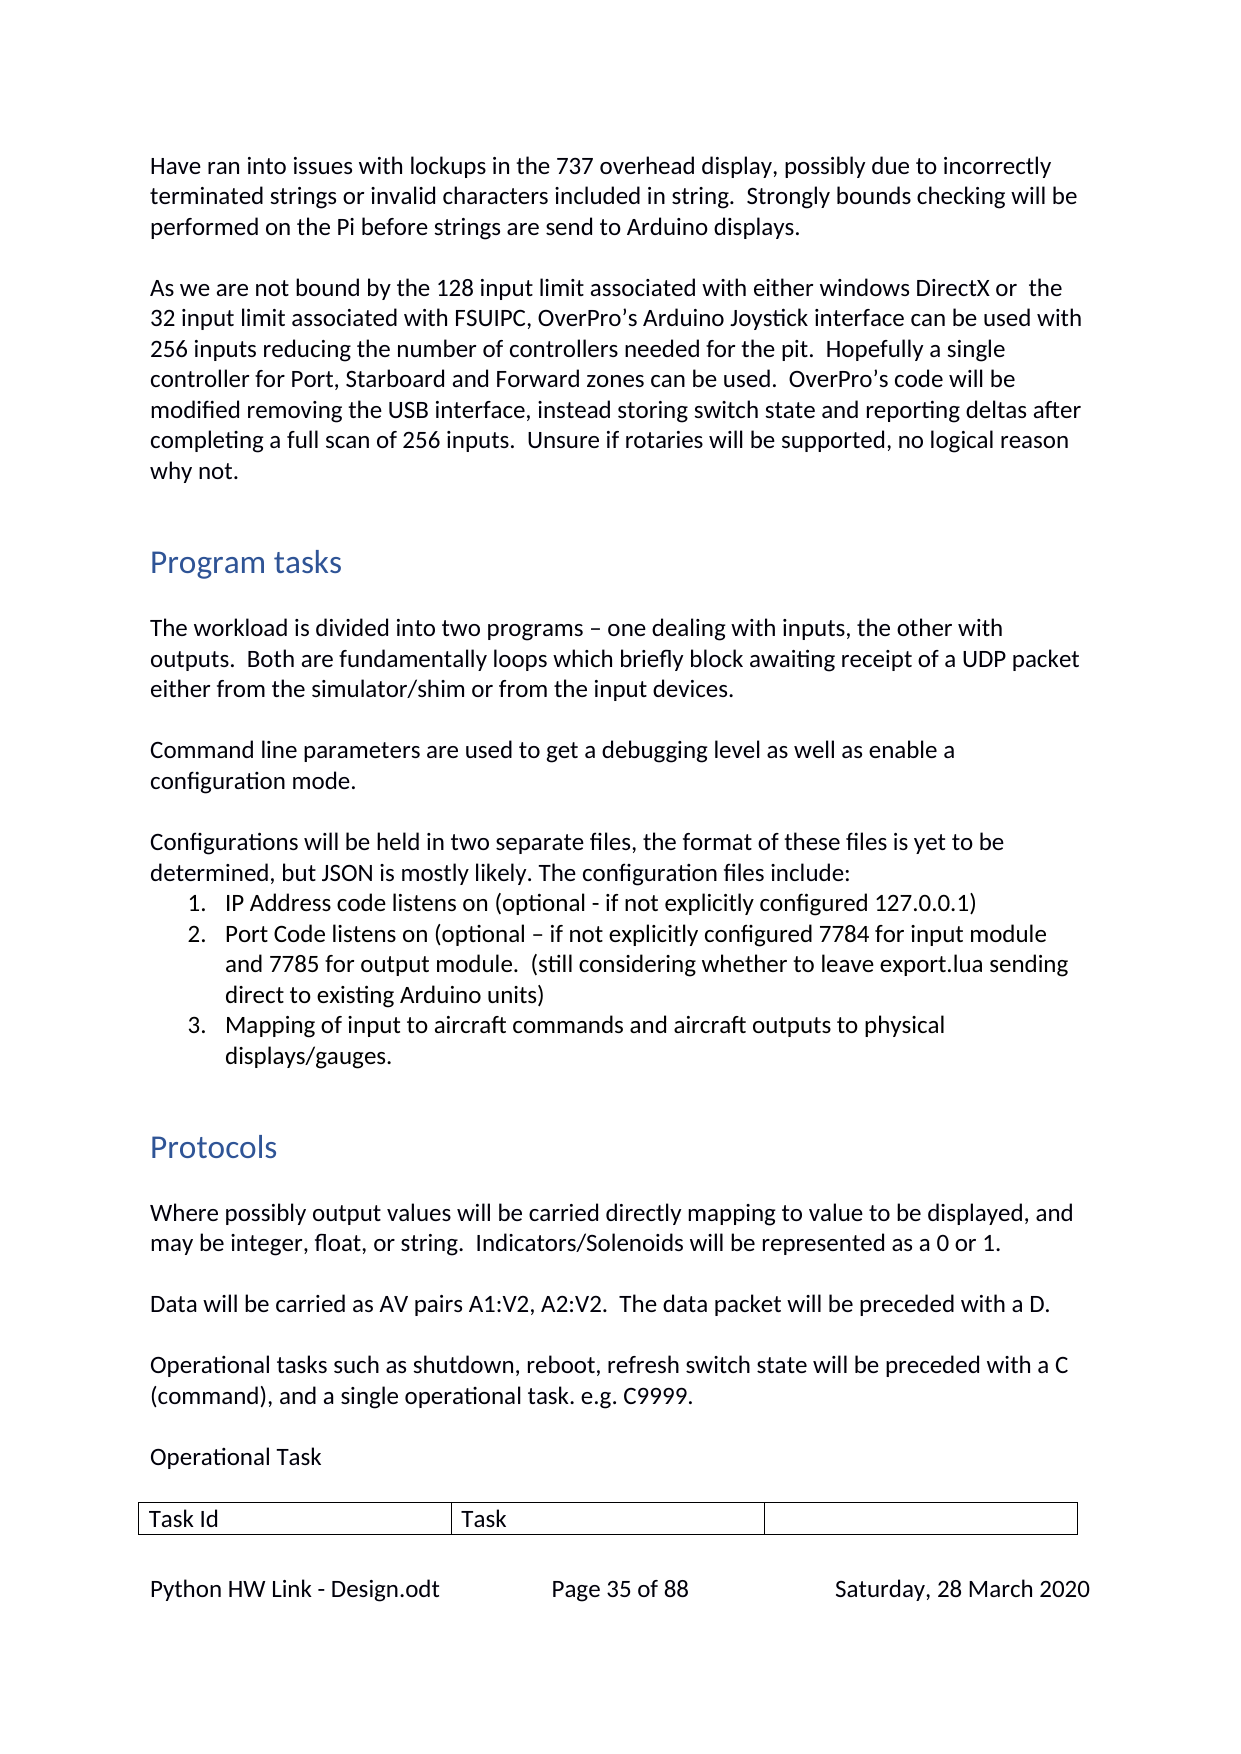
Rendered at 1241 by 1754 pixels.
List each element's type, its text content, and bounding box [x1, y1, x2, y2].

text Have ran into issues with lockups in the 737 overhead display, possibly due to incorrectly terminated strings or invalid characters included in string. Strongly bounds checking will be performed on the Pi before strings are send to Arduino displays. [150, 150, 1090, 242]
subtitle Protocols [150, 1126, 1090, 1167]
subtitle Program tasks [150, 541, 1090, 582]
table_header [765, 1503, 1077, 1534]
text Where possibly output values will be carried directly mapping to value to be displayed, and may be integer, float, or string. Indicators/Solenoids will be represented as a 0 or 1. [150, 1197, 1090, 1258]
table_header Task Id [139, 1503, 451, 1534]
text Operational tasks such as shutdown, reboot, refresh switch state will be preceded with a C (command), and a single operational task. e.g. C9999. [150, 1350, 1090, 1411]
text Operational Task [150, 1441, 1090, 1472]
list Port Code listens on (optional – if not explicitly configured 7784 for input module and 7785 for output module. (still considering whether to leave export.lua sending direct to existing Arduino units) [187, 918, 1090, 1009]
text Command line parameters are used to get a debugging level as well as enable a configuration mode. [150, 734, 1090, 796]
table_header Task [452, 1503, 764, 1534]
text Configurations will be held in two separate files, the format of these files is yet to be determined, but JSON is mostly likely. The configuration files include: [150, 826, 1090, 887]
text As we are not bound by the 128 input limit associated with either windows DirectX or the 32 input limit associated with FSUIPC, OverPro’s Arduino Joystick interface can be used with 256 inputs reducing the number of controllers needed for the pit. Hopefully a single controller for Port, Starboard and Forward zones can be used. OverPro’s code will be modified removing the USB interface, instead storing switch state and reporting deltas after completing a full scan of 256 inputs. Unsure if rotaries will be supported, no logical reason why not. [150, 272, 1090, 486]
list Mapping of input to aircraft commands and aircraft outputs to physical displays/gauges. [187, 1009, 1090, 1070]
list IP Address code listens on (optional - if not explicitly configured 127.0.0.1) [187, 887, 1090, 918]
text The workload is divided into two programs – one dealing with inputs, the other with outputs. Both are fundamentally loops which briefly block awaiting receipt of a UDP packet either from the simulator/shim or from the input devices. [150, 612, 1090, 704]
text Data will be carried as AV pairs A1:V2, A2:V2. The data packet will be preceded with a D. [150, 1289, 1090, 1319]
